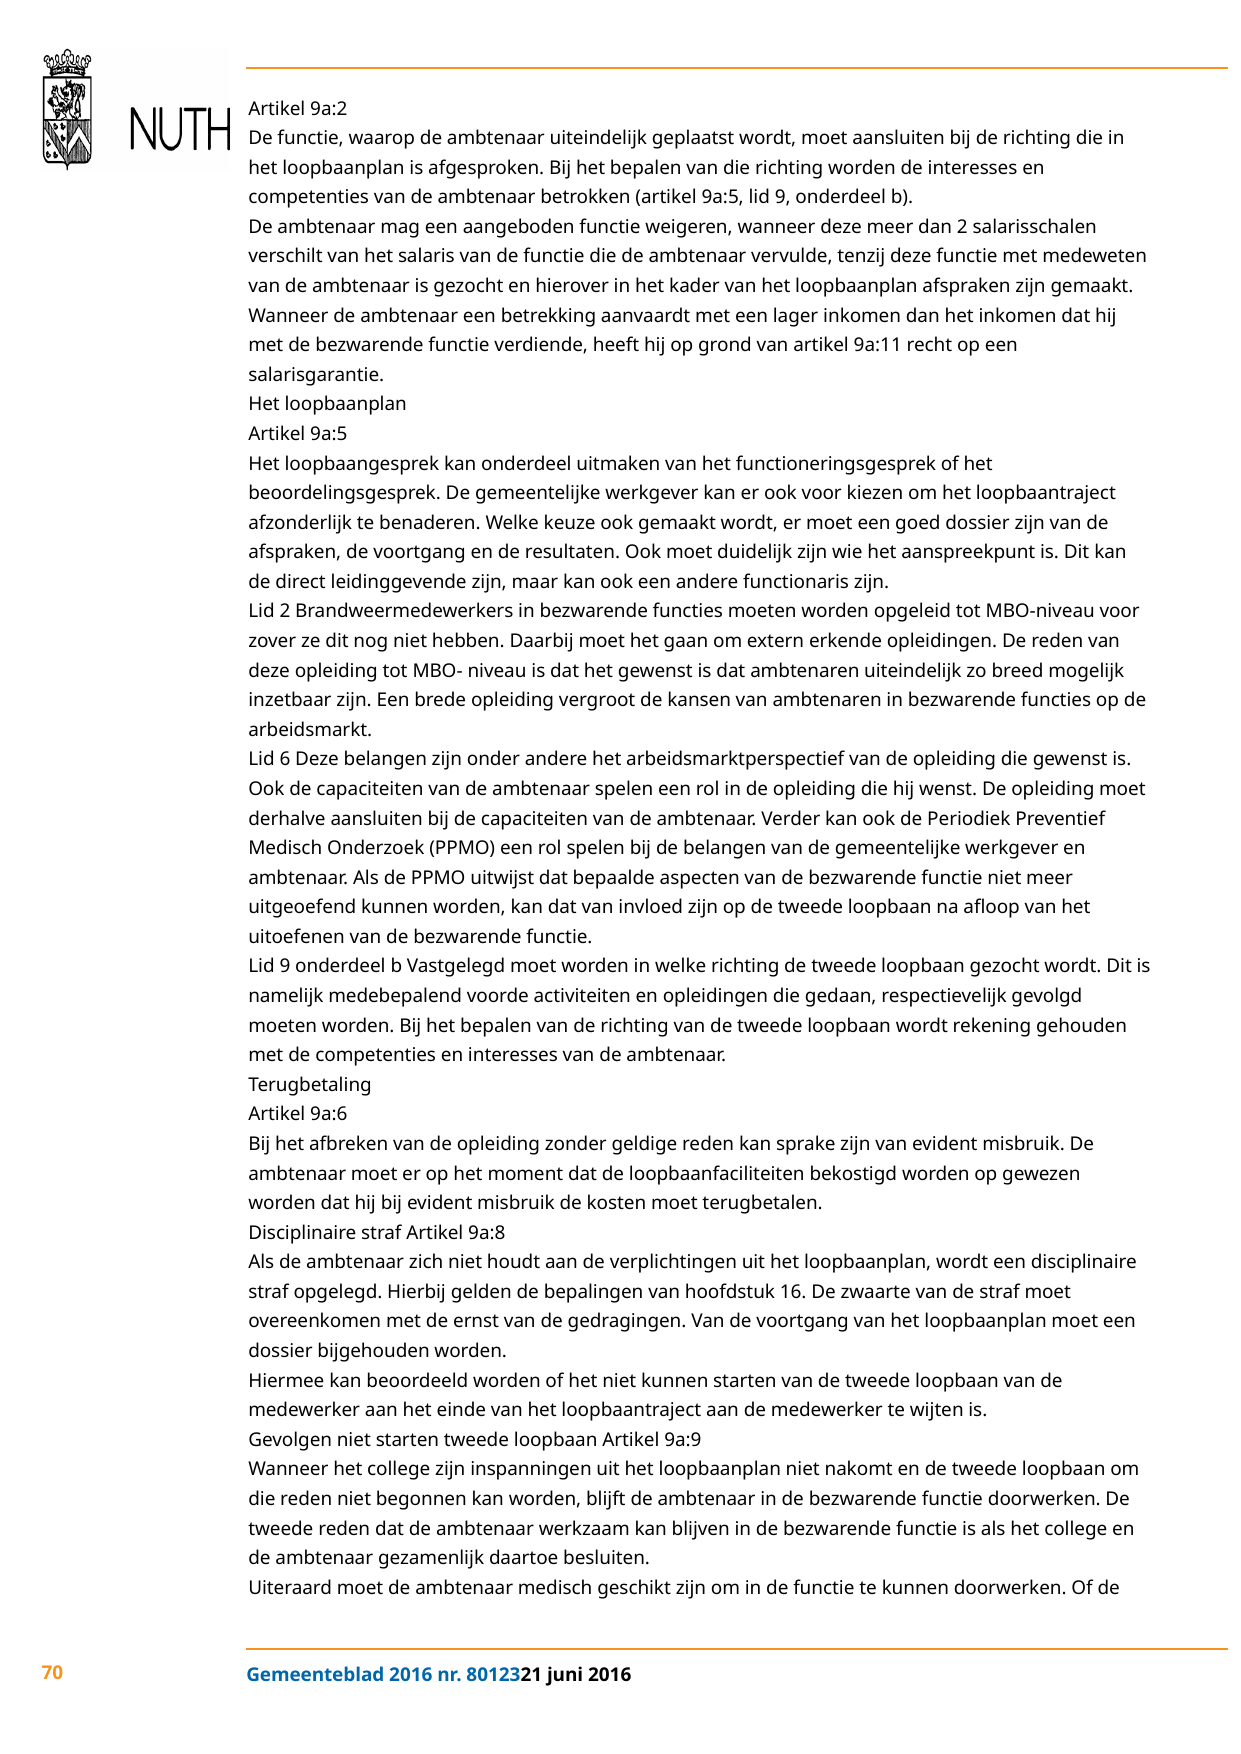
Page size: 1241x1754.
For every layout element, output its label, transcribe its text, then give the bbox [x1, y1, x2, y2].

text Artikel 9a:2 [248, 95, 1152, 121]
text Bij het afbreken van de opleiding zonder geldige reden kan sprake zijn van evident misbruik. De ambtenaar moet er op het moment dat de loopbaanfaciliteiten bekostigd worden op gewezen worden dat hij bij evident misbruik de kosten moet terugbetalen. [248, 1130, 1152, 1215]
text Het loopbaanplan [248, 391, 1152, 416]
text Terugbetaling [248, 1071, 1152, 1097]
text Uiteraard moet de ambtenaar medisch geschikt zijn om in de functie te kunnen doorwerken. Of de [248, 1574, 1152, 1600]
text De ambtenaar mag een aangeboden functie weigeren, wanneer deze meer dan 2 salarisschalen verschilt van het salaris van de functie die de ambtenaar vervulde, tenzij deze functie met medeweten van de ambtenaar is gezocht en hierover in het kader van het loopbaanplan afspraken zijn gemaakt. [248, 213, 1152, 298]
text Lid 9 onderdeel b Vastgelegd moet worden in welke richting de tweede loopbaan gezocht wordt. Dit is namelijk medebepalend voorde activiteiten en opleidingen die gedaan, respectievelijk gevolgd moeten worden. Bij het bepalen van de richting van de tweede loopbaan wordt rekening gehouden met de competenties en interesses van de ambtenaar. [248, 953, 1152, 1067]
text Disciplinaire straf Artikel 9a:8 [248, 1219, 1152, 1245]
text Het loopbaangesprek kan onderdeel uitmaken van het functioneringsgesprek of het beoordelingsgesprek. De gemeentelijke werkgever kan er ook voor kiezen om het loopbaantraject afzonderlijk te benaderen. Welke keuze ook gemaakt wordt, er moet een goed dossier zijn van de afspraken, de voortgang en de resultaten. Ook moet duidelijk zijn wie het aanspreekpunt is. Dit kan de direct leidinggevende zijn, maar kan ook een andere functionaris zijn. [248, 450, 1152, 594]
picture [41, 47, 231, 172]
text Lid 2 Brandweermedewerkers in bezwarende functies moeten worden opgeleid tot MBO-niveau voor zover ze dit nog niet hebben. Daarbij moet het gaan om extern erkende opleidingen. De reden van deze opleiding tot MBO- niveau is dat het gewenst is dat ambtenaren uiteindelijk zo breed mogelijk inzetbaar zijn. Een brede opleiding vergroot de kansen van ambtenaren in bezwarende functies op de arbeidsmarkt. [248, 598, 1152, 742]
text Wanneer de ambtenaar een betrekking aanvaardt met een lager inkomen dan het inkomen dat hij met de bezwarende functie verdiende, heeft hij op grond van artikel 9a:11 recht op een salarisgarantie. [248, 302, 1152, 387]
text Hiermee kan beoordeeld worden of het niet kunnen starten van de tweede loopbaan van de medewerker aan het einde van het loopbaantraject aan de medewerker te wijten is. [248, 1367, 1152, 1422]
text Wanneer het college zijn inspanningen uit het loopbaanplan niet nakomt en de tweede loopbaan om die reden niet begonnen kan worden, blijft de ambtenaar in de bezwarende functie doorwerken. De tweede reden dat de ambtenaar werkzaam kan blijven in de bezwarende functie is als het college en de ambtenaar gezamenlijk daartoe besluiten. [248, 1456, 1152, 1570]
text Artikel 9a:6 [248, 1101, 1152, 1126]
text Als de ambtenaar zich niet houdt aan de verplichtingen uit het loopbaanplan, wordt een disciplinaire straf opgelegd. Hierbij gelden de bepalingen van hoofdstuk 16. De zwaarte van de straf moet overeenkomen met de ernst van de gedragingen. Van de voortgang van het loopbaanplan moet een dossier bijgehouden worden. [248, 1248, 1152, 1363]
text Lid 6 Deze belangen zijn onder andere het arbeidsmarktperspectief van de opleiding die gewenst is. Ook de capaciteiten van de ambtenaar spelen een rol in de opleiding die hij wenst. De opleiding moet derhalve aansluiten bij de capaciteiten van de ambtenaar. Verder kan ook de Periodiek Preventief Medisch Onderzoek (PPMO) een rol spelen bij de belangen van de gemeentelijke werkgever en ambtenaar. Als de PPMO uitwijst dat bepaalde aspecten van de bezwarende functie niet meer uitgeoefend kunnen worden, kan dat van invloed zijn op de tweede loopbaan na afloop van het uitoefenen van de bezwarende functie. [248, 746, 1152, 949]
text Gevolgen niet starten tweede loopbaan Artikel 9a:9 [248, 1426, 1152, 1452]
text Artikel 9a:5 [248, 420, 1152, 446]
text De functie, waarop de ambtenaar uiteindelijk geplaatst wordt, moet aansluiten bij de richting die in het loopbaanplan is afgesproken. Bij het bepalen van die richting worden de interesses en competenties van de ambtenaar betrokken (artikel 9a:5, lid 9, onderdeel b). [248, 124, 1152, 209]
